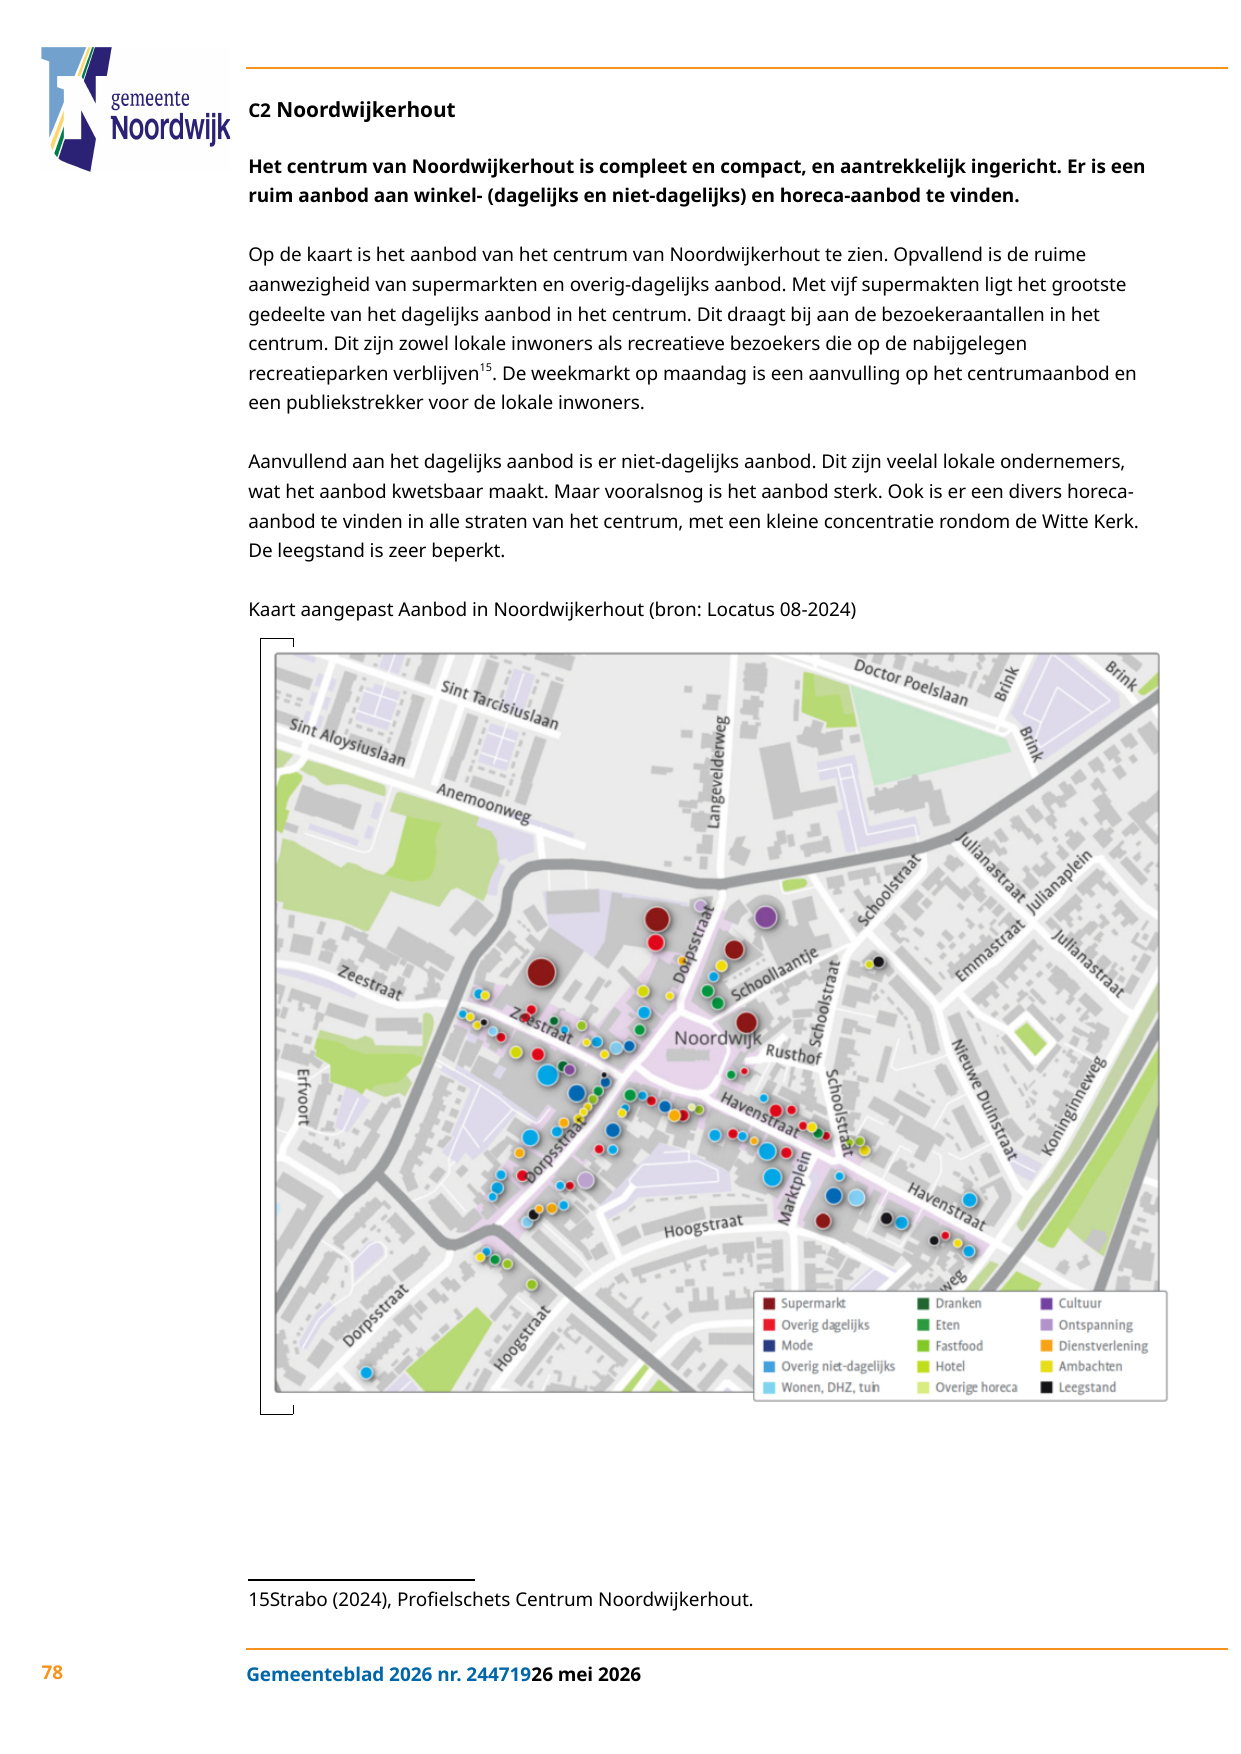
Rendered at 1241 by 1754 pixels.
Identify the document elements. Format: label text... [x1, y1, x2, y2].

text C2 Noordwijkerhout [248, 95, 1152, 123]
text Kaart aangepast Aanbod in Noordwijkerhout (bron: Locatus 08-2024) [248, 597, 1152, 622]
picture [41, 47, 231, 172]
text Het centrum van Noordwijkerhout is compleet en compact, en aantrekkelijk ingericht. Er is een ruim aanbod aan winkel- (dagelijks en niet-dagelijks) en horeca-aanbod te vinden. [248, 153, 1152, 208]
text Aanvullend aan het dagelijks aanbod is er niet-dagelijks aanbod. Dit zijn veelal lokale ondernemers, wat het aanbod kwetsbaar maakt. Maar vooralsnog is het aanbod sterk. Ook is er een divers horeca-aanbod te vinden in alle straten van het centrum, met een kleine concentratie rondom de Witte Kerk. De leegstand is zeer beperkt. [248, 449, 1152, 563]
text Op de kaart is het aanbod van het centrum van Noordwijkerhout te zien. Opvallend is de ruime aanwezigheid van supermarkten en overig-dagelijks aanbod. Met vijf supermakten ligt het grootste gedeelte van het dagelijks aanbod in het centrum. Dit draagt bij aan de bezoekeraantallen in het centrum. Dit zijn zowel lokale inwoners als recreatieve bezoekers die op de nabijgelegen recreatieparken verblijven. De weekmarkt op maandag is een aanvulling op het centrumaanbod en een publiekstrekker voor de lokale inwoners. [248, 242, 1152, 415]
picture [268, 647, 1173, 1405]
text Strabo (2024), Profielschets Centrum Noordwijkerhout. [248, 1586, 1152, 1612]
